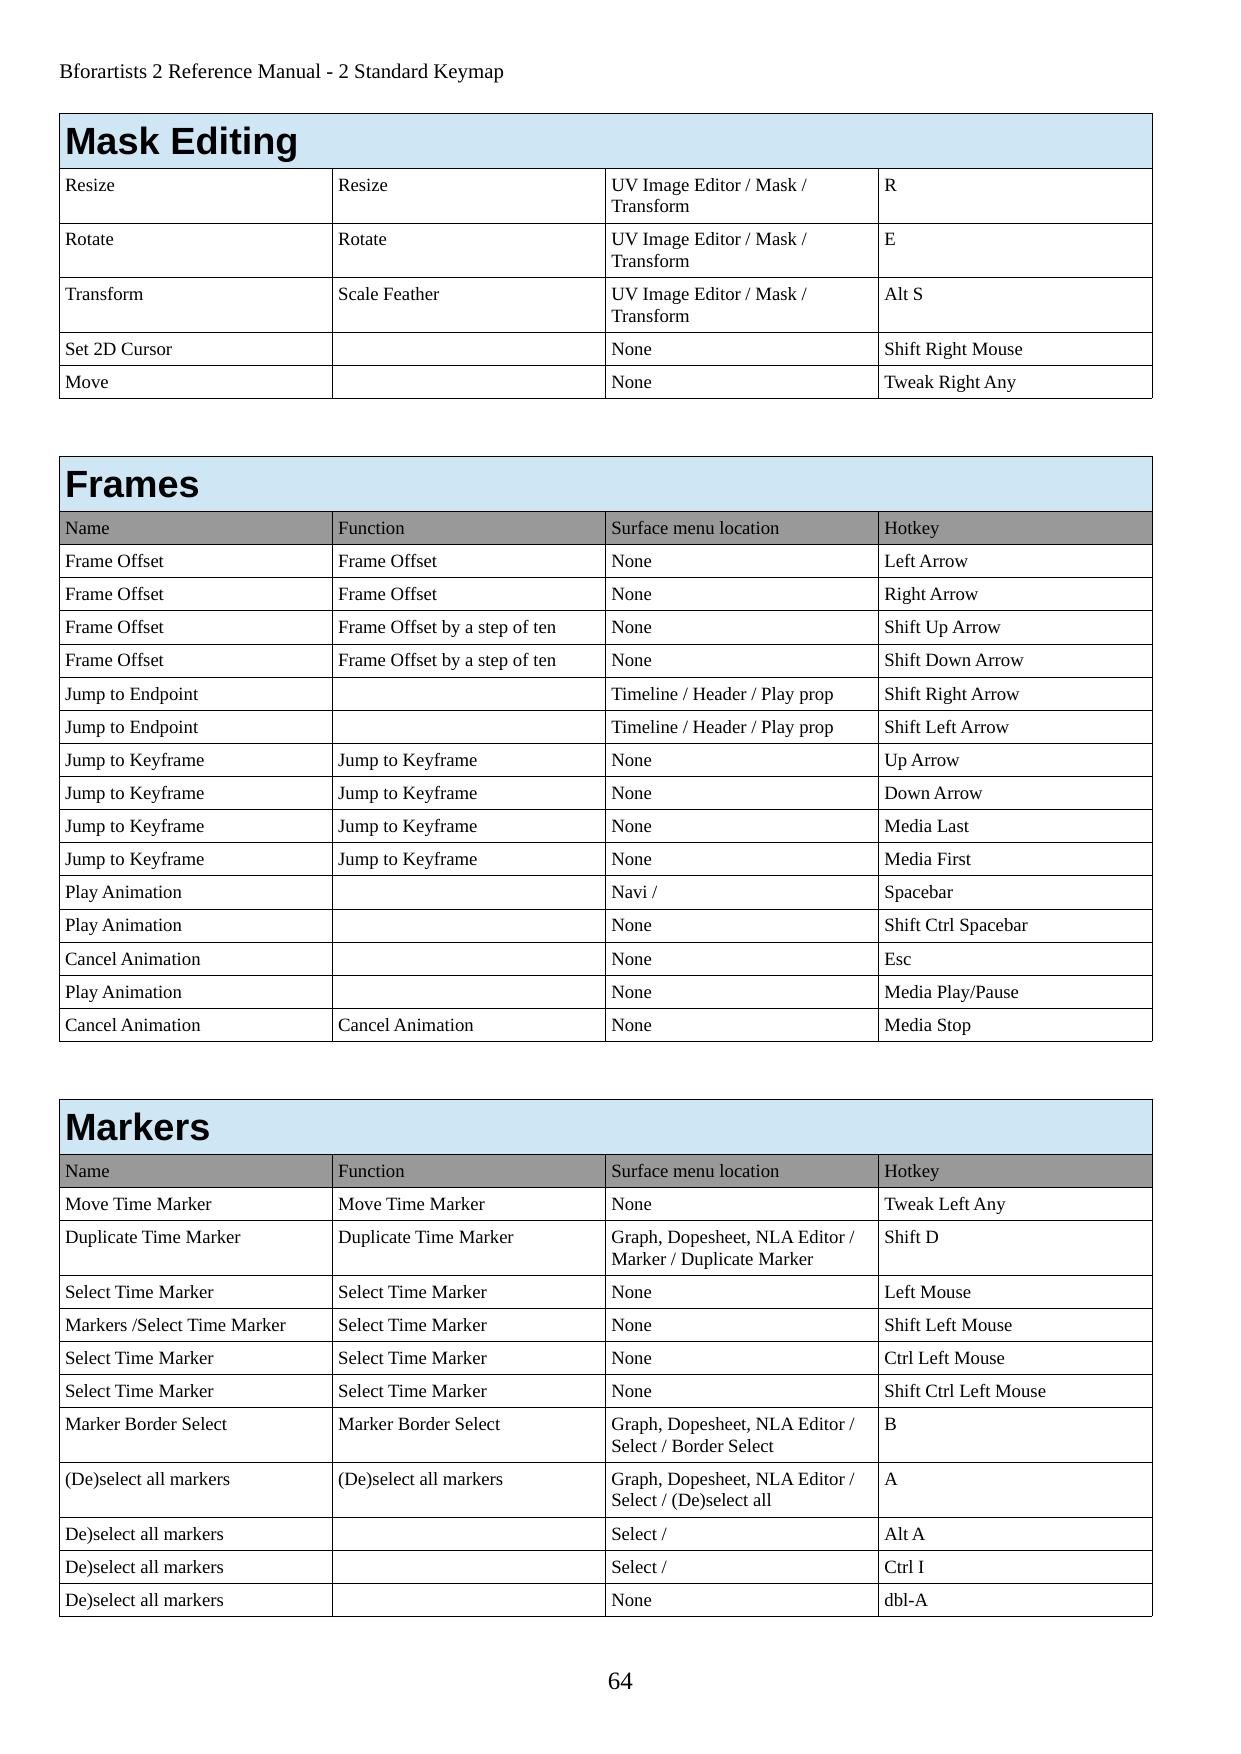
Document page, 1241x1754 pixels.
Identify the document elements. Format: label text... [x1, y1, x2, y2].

table_cell Surface menu location [606, 512, 878, 544]
table_cell (De)select all markers [60, 1463, 332, 1517]
table_cell Shift Up Arrow [879, 611, 1152, 643]
table_cell Graph, Dopesheet, NLA Editor / Select / (De)select all [606, 1463, 878, 1517]
table_cell Jump to Keyframe [333, 843, 605, 875]
table_cell Frame Offset [60, 645, 332, 677]
table_cell Frame Offset by a step of ten [333, 611, 605, 643]
table_cell Jump to Keyframe [60, 744, 332, 776]
table_cell [333, 333, 605, 365]
table_cell Jump to Keyframe [333, 744, 605, 776]
table_cell None [606, 810, 878, 842]
table_cell Select Time Marker [333, 1309, 605, 1341]
table_cell Play Animation [60, 976, 332, 1008]
table_cell R [879, 169, 1152, 222]
table_cell Frame Offset [60, 545, 332, 577]
table_cell Media First [879, 843, 1152, 875]
table_cell Down Arrow [879, 777, 1152, 809]
table_cell Graph, Dopesheet, NLA Editor / Select / Border Select [606, 1408, 878, 1462]
table_cell Play Animation [60, 876, 332, 908]
table_cell Left Arrow [879, 545, 1152, 577]
table_cell Transform [60, 278, 332, 332]
table_cell Up Arrow [879, 744, 1152, 776]
table_cell [333, 976, 605, 1008]
table_cell Media Play/Pause [879, 976, 1152, 1008]
table_cell Select Time Marker [333, 1276, 605, 1308]
table_cell B [879, 1408, 1152, 1462]
table_cell Right Arrow [879, 578, 1152, 610]
table_cell None [606, 1584, 878, 1616]
table_cell Media Last [879, 810, 1152, 842]
table_cell UV Image Editor / Mask / Transform [606, 169, 878, 222]
table_cell Shift Left Arrow [879, 711, 1152, 743]
table_cell Select Time Marker [60, 1342, 332, 1374]
table_cell None [606, 333, 878, 365]
table_cell E [879, 224, 1152, 277]
table_cell Jump to Keyframe [333, 777, 605, 809]
table_cell [333, 910, 605, 942]
table_cell Select Time Marker [333, 1375, 605, 1407]
table_cell Select Time Marker [60, 1276, 332, 1308]
table_cell [333, 711, 605, 743]
table_cell None [606, 1342, 878, 1374]
table_cell Marker Border Select [60, 1408, 332, 1462]
table_cell None [606, 578, 878, 610]
table_cell Jump to Keyframe [60, 810, 332, 842]
table_header Mask Editing [60, 114, 1152, 168]
table_header Markers [60, 1100, 1152, 1154]
table_cell Name [60, 1155, 332, 1187]
table_cell [333, 678, 605, 710]
table_cell Move [60, 366, 332, 398]
table_cell Play Animation [60, 910, 332, 942]
table_cell Select Time Marker [333, 1342, 605, 1374]
table_cell None [606, 1375, 878, 1407]
table_cell Markers /Select Time Marker [60, 1309, 332, 1341]
table_cell A [879, 1463, 1152, 1517]
table_cell [333, 876, 605, 908]
table_cell [333, 1551, 605, 1583]
table_cell [333, 1518, 605, 1550]
table_cell Scale Feather [333, 278, 605, 332]
table_cell Tweak Left Any [879, 1188, 1152, 1220]
table_cell None [606, 744, 878, 776]
table_cell Rotate [333, 224, 605, 277]
table_header Frames [60, 457, 1152, 511]
table_cell None [606, 976, 878, 1008]
table_cell UV Image Editor / Mask / Transform [606, 278, 878, 332]
table_cell UV Image Editor / Mask / Transform [606, 224, 878, 277]
table_cell None [606, 1009, 878, 1041]
table_cell Rotate [60, 224, 332, 277]
table_cell Alt S [879, 278, 1152, 332]
table_cell Media Stop [879, 1009, 1152, 1041]
table_cell Graph, Dopesheet, NLA Editor / Marker / Duplicate Marker [606, 1221, 878, 1275]
table_cell Duplicate Time Marker [333, 1221, 605, 1275]
table_cell Select Time Marker [60, 1375, 332, 1407]
table_cell None [606, 1309, 878, 1341]
table_cell Tweak Right Any [879, 366, 1152, 398]
table_cell Timeline / Header / Play prop [606, 711, 878, 743]
table_cell Jump to Keyframe [333, 810, 605, 842]
table_cell Shift Left Mouse [879, 1309, 1152, 1341]
table_cell Jump to Keyframe [60, 777, 332, 809]
table_cell Function [333, 512, 605, 544]
table_cell Cancel Animation [60, 943, 332, 975]
table_cell [333, 1584, 605, 1616]
table_cell Hotkey [879, 512, 1152, 544]
table_cell Shift Down Arrow [879, 645, 1152, 677]
table_cell Spacebar [879, 876, 1152, 908]
table_cell Navi / [606, 876, 878, 908]
table_cell Shift Right Arrow [879, 678, 1152, 710]
table_cell Alt A [879, 1518, 1152, 1550]
table_cell De)select all markers [60, 1551, 332, 1583]
table_cell None [606, 777, 878, 809]
table_cell Move Time Marker [60, 1188, 332, 1220]
table_cell Shift Ctrl Spacebar [879, 910, 1152, 942]
table_cell Cancel Animation [60, 1009, 332, 1041]
table_cell [333, 366, 605, 398]
table_cell Select / [606, 1518, 878, 1550]
table_cell None [606, 1188, 878, 1220]
table_cell Set 2D Cursor [60, 333, 332, 365]
table_cell Frame Offset [333, 545, 605, 577]
table_cell Left Mouse [879, 1276, 1152, 1308]
table_cell Ctrl Left Mouse [879, 1342, 1152, 1374]
table_cell Duplicate Time Marker [60, 1221, 332, 1275]
table_cell Shift Ctrl Left Mouse [879, 1375, 1152, 1407]
table_cell Ctrl I [879, 1551, 1152, 1583]
table_cell Cancel Animation [333, 1009, 605, 1041]
table_cell Frame Offset [60, 611, 332, 643]
table_cell dbl-A [879, 1584, 1152, 1616]
table_cell None [606, 1276, 878, 1308]
table_cell None [606, 645, 878, 677]
table_cell None [606, 611, 878, 643]
table_cell Name [60, 512, 332, 544]
table_cell None [606, 843, 878, 875]
table_cell Jump to Endpoint [60, 711, 332, 743]
table_cell Select / [606, 1551, 878, 1583]
table_cell Jump to Keyframe [60, 843, 332, 875]
table_cell [333, 943, 605, 975]
table_cell Frame Offset [60, 578, 332, 610]
table_cell De)select all markers [60, 1584, 332, 1616]
table_cell Jump to Endpoint [60, 678, 332, 710]
table_cell Hotkey [879, 1155, 1152, 1187]
table_cell Shift D [879, 1221, 1152, 1275]
table_cell (De)select all markers [333, 1463, 605, 1517]
table_cell Frame Offset [333, 578, 605, 610]
table_cell Frame Offset by a step of ten [333, 645, 605, 677]
table_cell Function [333, 1155, 605, 1187]
table_cell Resize [333, 169, 605, 222]
table_cell None [606, 943, 878, 975]
table_cell De)select all markers [60, 1518, 332, 1550]
table_cell Move Time Marker [333, 1188, 605, 1220]
table_cell Marker Border Select [333, 1408, 605, 1462]
table_cell None [606, 366, 878, 398]
table_cell Esc [879, 943, 1152, 975]
table_cell Surface menu location [606, 1155, 878, 1187]
table_cell Resize [60, 169, 332, 222]
table_cell Shift Right Mouse [879, 333, 1152, 365]
table_cell None [606, 910, 878, 942]
table_cell Timeline / Header / Play prop [606, 678, 878, 710]
table_cell None [606, 545, 878, 577]
